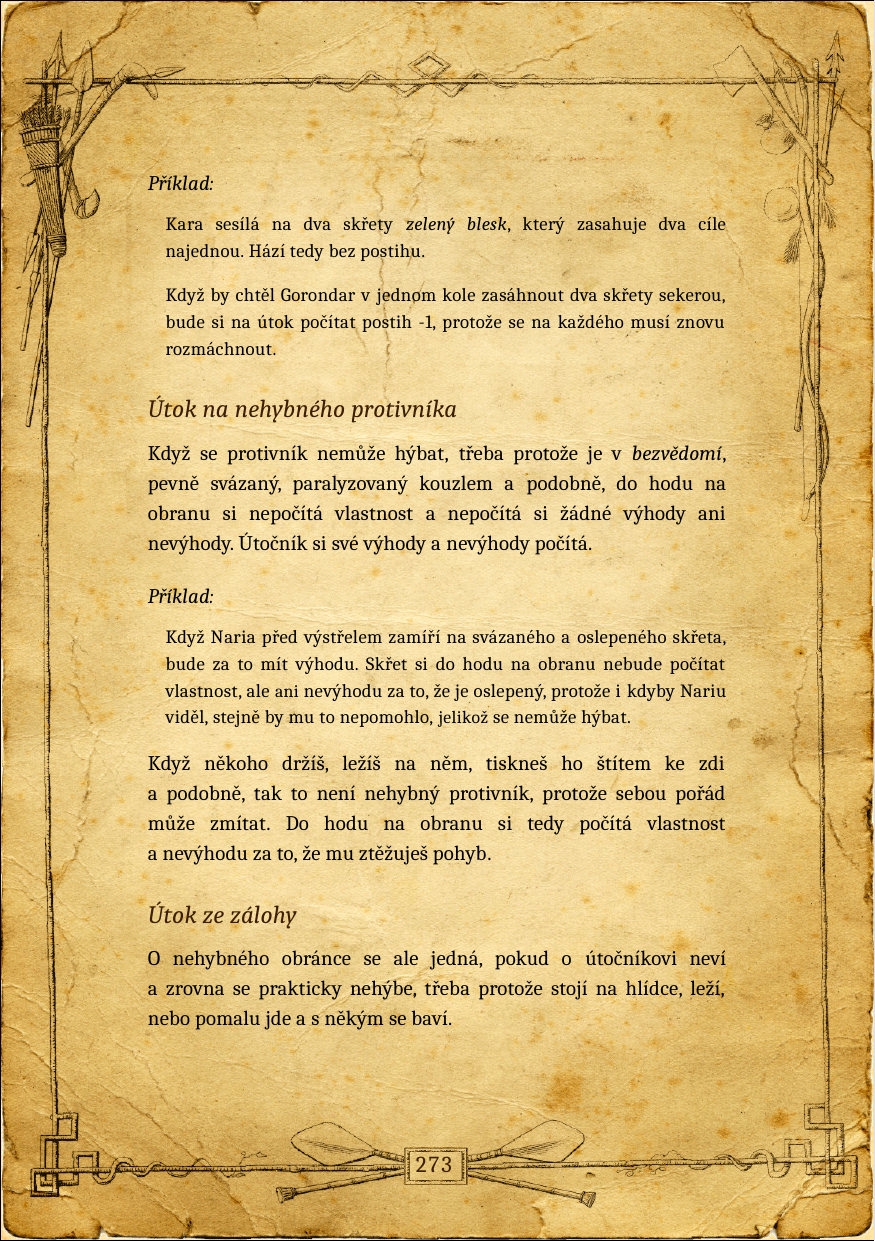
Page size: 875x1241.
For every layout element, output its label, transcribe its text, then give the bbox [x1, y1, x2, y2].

text Když se protivník nemůže hýbat, třeba protože je v⁠ bezvědomí, pevně svázaný, paralyzovaný kouzlem a⁠ podobně, do hodu na obranu si nepočítá vlastnost a⁠ nepočítá si žádné výhody ani nevýhody. Útočník si své výhody a⁠ nevýhody počítá. [148, 441, 726, 555]
text Příklad: [148, 172, 726, 196]
picture [1, 1, 874, 1240]
text Když někoho držíš, ležíš na něm, tiskneš ho štítem ke zdi a⁠ podobně, tak to není nehybný protivník, protože sebou pořád může zmítat. Do hodu na obranu si tedy počítá vlastnost a⁠ nevýhodu za to, že mu ztěžuješ pohyb. [148, 752, 726, 865]
text O⁠ nehybného obránce se ale jedná, pokud o⁠ útočníkovi neví a⁠ zrovna se prakticky nehýbe, třeba protože stojí na hlídce, leží, nebo pomalu jde a⁠ s⁠ někým se baví. [148, 947, 726, 1031]
subtitle Útok na nehybného protivníka [148, 395, 726, 424]
text Když by chtěl Gorondar v⁠ jednom kole zasáhnout dva skřety sekerou, bude si na útok počítat postih -1, protože se na každého musí znovu rozmáchnout. [165, 285, 726, 360]
text Když Naria před výstřelem zamíří na svázaného a⁠ oslepeného skřeta, bude za to mít výhodu. Skřet si do hodu na obranu nebude počítat vlastnost, ale ani nevýhodu za to, že je oslepený, protože i⁠ kdyby Nariu viděl, stejně by mu to nepomohlo, jelikož se nemůže hýbat. [165, 626, 726, 728]
text Příklad: [148, 585, 726, 609]
subtitle Útok ze zálohy [148, 901, 726, 929]
text Kara sesílá na dva skřety zelený blesk, který zasahuje dva cíle najednou. Hází tedy bez postihu. [165, 213, 726, 262]
